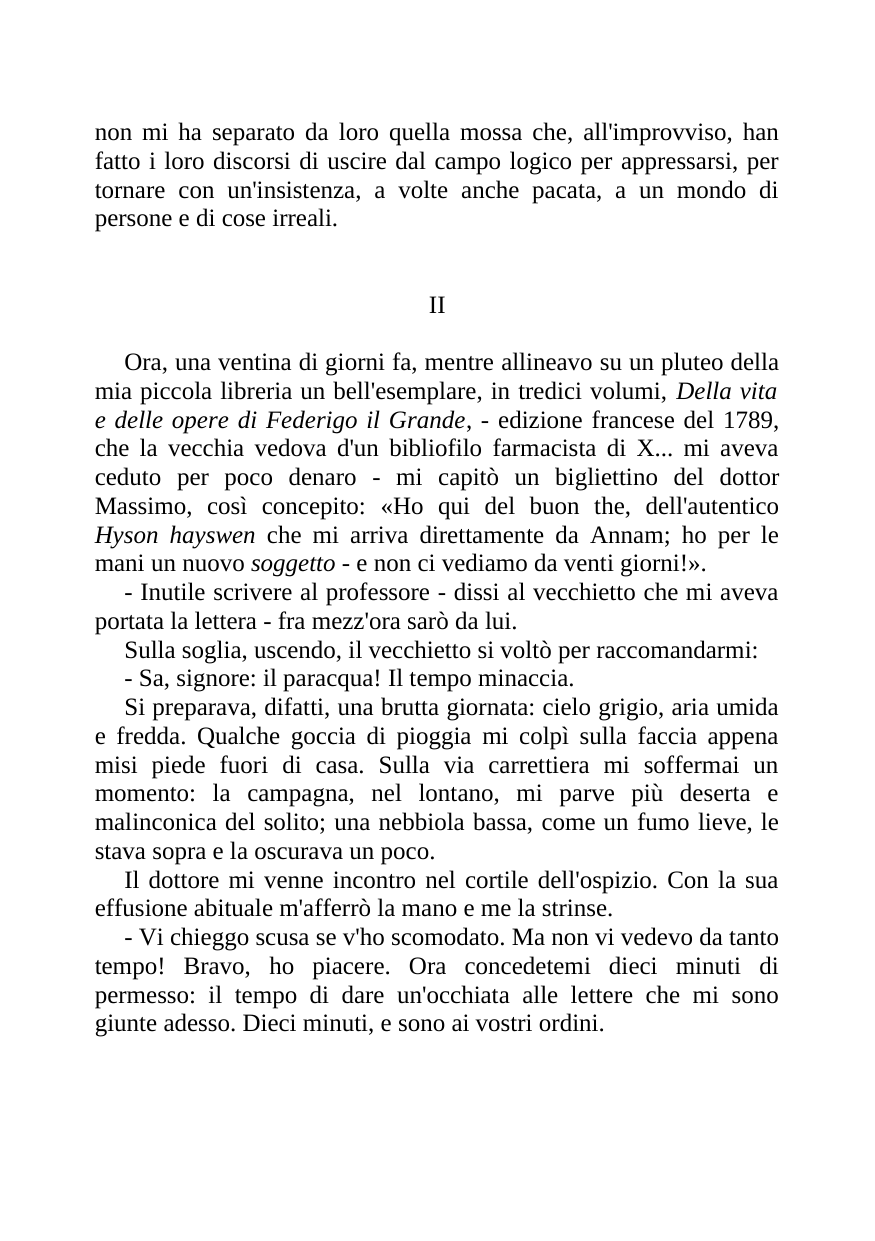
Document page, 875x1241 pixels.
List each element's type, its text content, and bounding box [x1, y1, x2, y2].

text non mi ha separato da loro quella mossa che, all'improvviso, han fatto i loro discorsi di uscire dal campo logico per appressarsi, per tornare con un'insistenza, a volte anche pacata, a un mondo di persone e di cose irreali. [94, 117, 779, 232]
text Ora, una ventina di giorni fa, mentre allineavo su un pluteo della mia piccola libreria un bell'esemplare, in tredici volumi, Della vita e delle opere di Federigo il Grande, - edizione francese del 1789, che la vecchia vedova d'un bibliofilo farmacista di X... mi aveva ceduto per poco denaro - mi capitò un bigliettino del dottor Massimo, così concepito: «Ho qui del buon the, dell'autentico Hyson hayswen che mi arriva direttamente da Annam; ho per le mani un nuovo soggetto - e non ci vediamo da venti giorni!». [94, 347, 779, 577]
text Si preparava, difatti, una brutta giornata: cielo grigio, aria umida e fredda. Qualche goccia di pioggia mi colpì sulla faccia appena misi piede fuori di casa. Sulla via carrettiera mi soffermai un momento: la campagna, nel lontano, mi parve più deserta e malinconica del solito; una nebbiola bassa, come un fumo lieve, le stava sopra e la oscurava un poco. [94, 692, 779, 865]
text - Inutile scrivere al professore - dissi al vecchietto che mi aveva portata la lettera - fra mezz'ora sarò da lui. [94, 577, 779, 635]
text Il dottore mi venne incontro nel cortile dell'ospizio. Con la sua effusione abituale m'afferrò la mano e me la strinse. [94, 865, 779, 922]
text - Vi chieggo scusa se v'ho scomodato. Ma non vi vedevo da tanto tempo! Bravo, ho piacere. Ora concedetemi dieci minuti di permesso: il tempo di dare un'occhiata alle lettere che mi sono giunte adesso. Dieci minuti, e sono ai vostri ordini. [94, 922, 779, 1037]
text II [94, 290, 779, 318]
text - Sa, signore: il paracqua! Il tempo minaccia. [94, 663, 779, 692]
text Sulla soglia, uscendo, il vecchietto si voltò per raccomandarmi: [94, 635, 779, 663]
